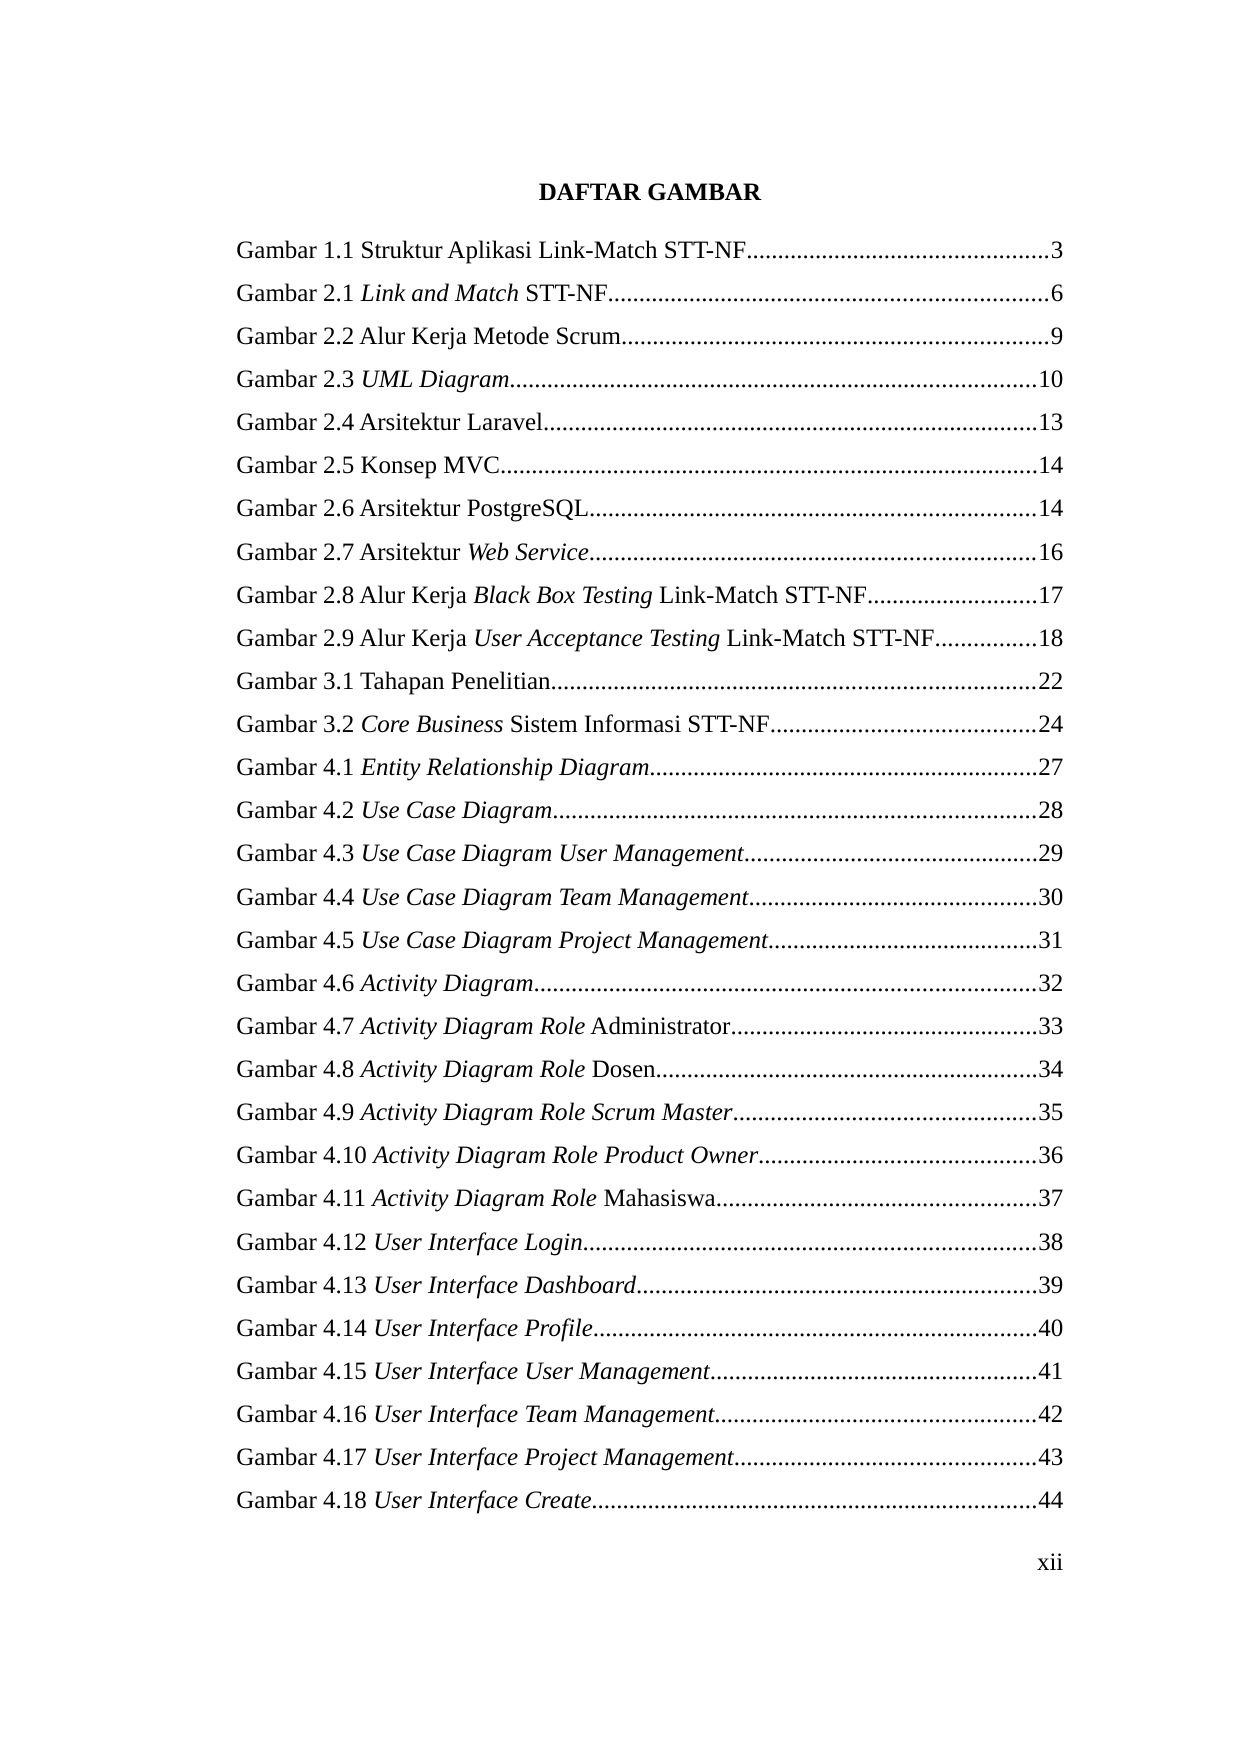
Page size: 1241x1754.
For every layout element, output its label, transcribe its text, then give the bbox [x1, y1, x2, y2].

text Gambar 4.10 Activity Diagram Role Product Owner 36 [236, 1140, 1063, 1169]
text Gambar 4.18 User Interface Create 44 [236, 1485, 1063, 1514]
text Gambar 4.14 User Interface Profile 40 [236, 1313, 1063, 1342]
text Gambar 4.8 Activity Diagram Role Dosen 34 [236, 1054, 1063, 1083]
text Gambar 4.15 User Interface User Management 41 [236, 1356, 1063, 1385]
text Gambar 2.6 Arsitektur PostgreSQL 14 [236, 493, 1063, 522]
text Gambar 2.5 Konsep MVC 14 [236, 450, 1063, 479]
text Gambar 4.5 Use Case Diagram Project Management 31 [236, 925, 1063, 953]
text Gambar 4.2 Use Case Diagram 28 [236, 795, 1063, 824]
text Gambar 4.1 Entity Relationship Diagram 27 [236, 752, 1063, 781]
text Gambar 2.3 UML Diagram 10 [236, 364, 1063, 393]
text Gambar 4.11 Activity Diagram Role Mahasiswa 37 [236, 1183, 1063, 1212]
text Gambar 4.4 Use Case Diagram Team Management 30 [236, 882, 1063, 910]
subtitle DAFTAR GAMBAR [236, 177, 1063, 206]
text Gambar 4.7 Activity Diagram Role Administrator 33 [236, 1011, 1063, 1040]
text Gambar 2.1 Link and Match STT-NF 6 [236, 278, 1063, 307]
text Gambar 3.1 Tahapan Penelitian 22 [236, 666, 1063, 695]
text Gambar 2.8 Alur Kerja Black Box Testing Link-Match STT-NF 17 [236, 580, 1063, 608]
text Gambar 2.9 Alur Kerja User Acceptance Testing Link-Match STT-NF 18 [236, 623, 1063, 652]
text Gambar 1.1 Struktur Aplikasi Link-Match STT-NF 3 [236, 235, 1063, 263]
text Gambar 2.2 Alur Kerja Metode Scrum 9 [236, 321, 1063, 350]
text Gambar 4.17 User Interface Project Management 43 [236, 1442, 1063, 1471]
text Gambar 4.6 Activity Diagram 32 [236, 968, 1063, 997]
text Gambar 4.16 User Interface Team Management 42 [236, 1399, 1063, 1428]
text Gambar 3.2 Core Business Sistem Informasi STT-NF 24 [236, 709, 1063, 738]
text Gambar 2.4 Arsitektur Laravel 13 [236, 407, 1063, 436]
text Gambar 4.13 User Interface Dashboard 39 [236, 1270, 1063, 1298]
text Gambar 4.3 Use Case Diagram User Management 29 [236, 838, 1063, 867]
text Gambar 4.12 User Interface Login 38 [236, 1227, 1063, 1255]
text Gambar 4.9 Activity Diagram Role Scrum Master 35 [236, 1097, 1063, 1126]
text Gambar 2.7 Arsitektur Web Service 16 [236, 537, 1063, 565]
